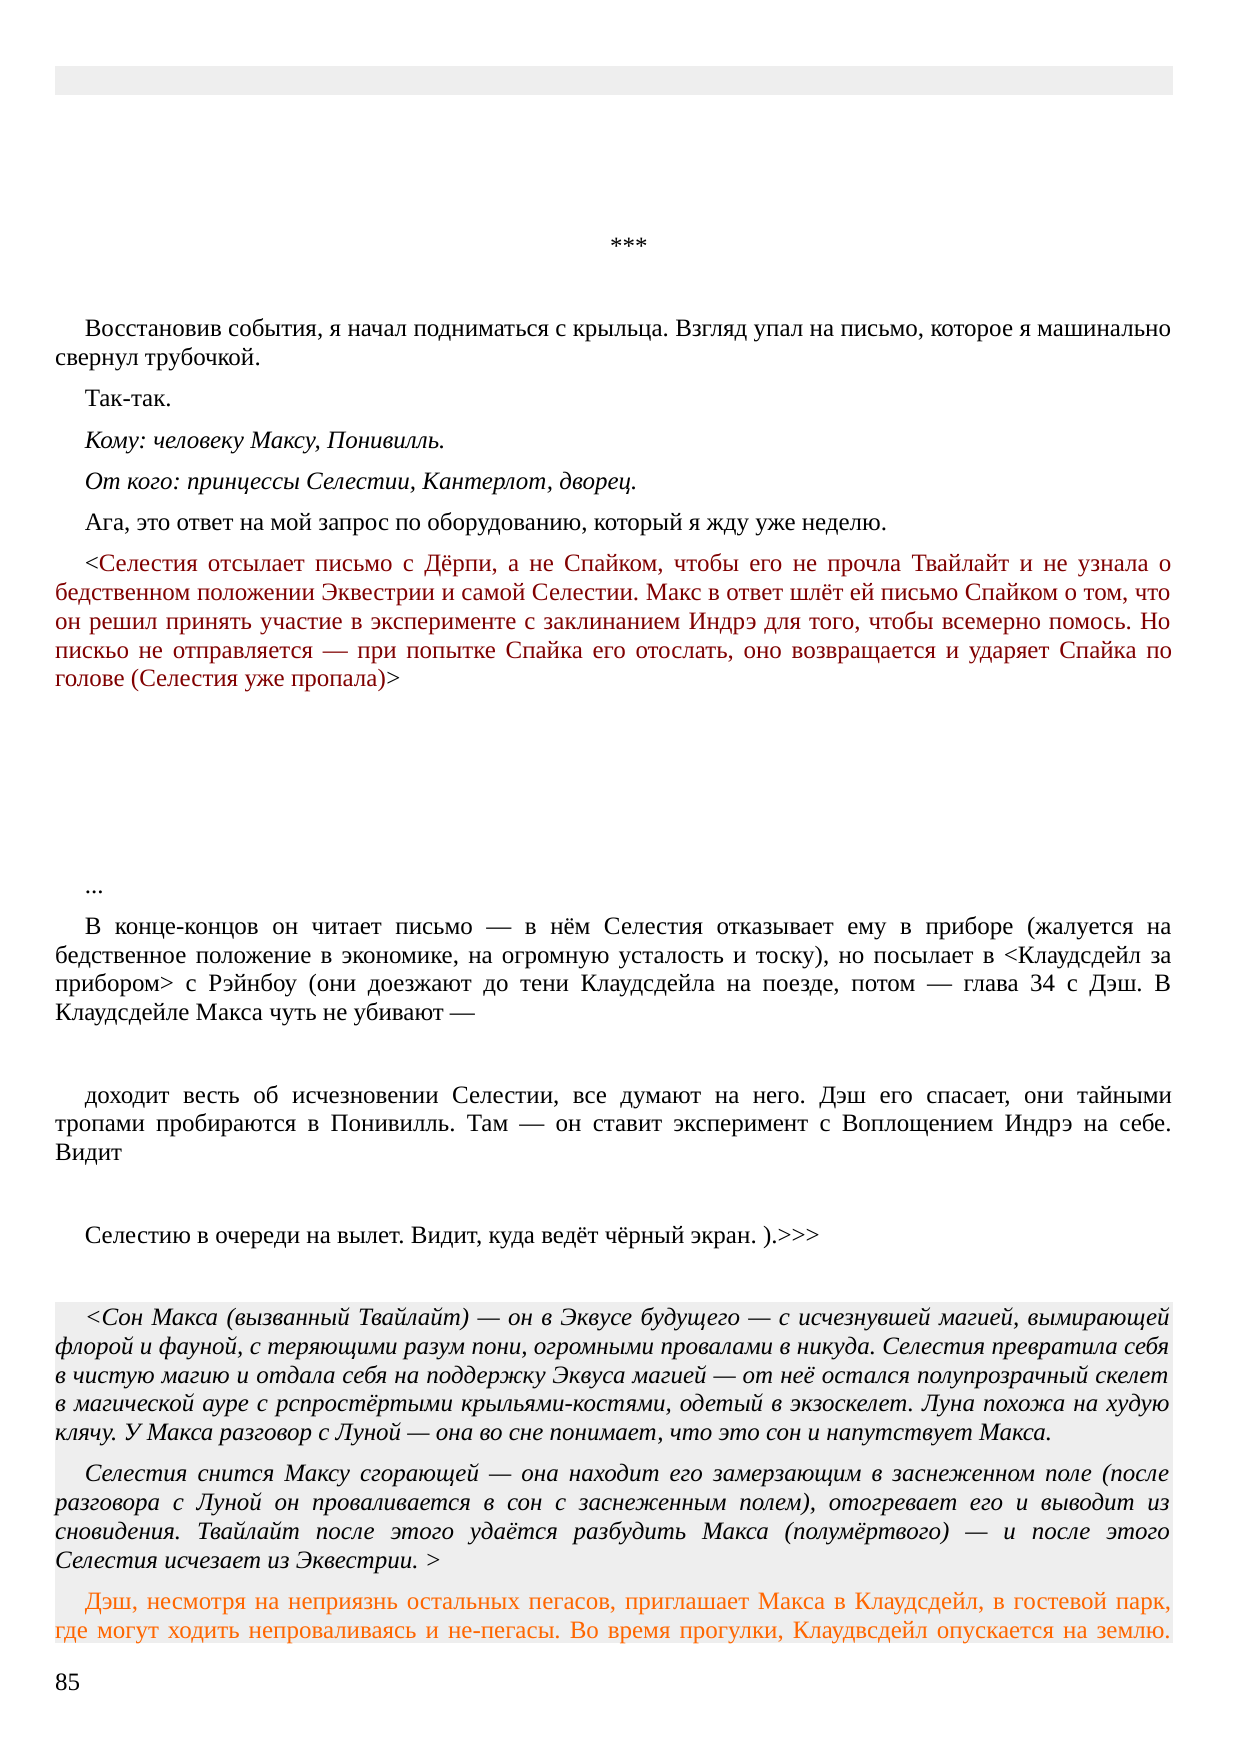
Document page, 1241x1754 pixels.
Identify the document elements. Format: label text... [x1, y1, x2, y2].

text ... [55, 870, 1173, 898]
text доходит весть об исчезновении Селестии, все думают на него. Дэш его спасает, они тайными тропами пробираются в Понивилль. Там — он ставит эксперимент с Воплощением Индрэ на себе. Видит [55, 1080, 1173, 1166]
text Ага, это ответ на мой запрос по оборудованию, который я жду уже неделю. [55, 507, 1173, 536]
text *** [55, 231, 1173, 260]
text Дэш, несмотря на неприязнь остальных пегасов, приглашает Макса в Клаудсдейл, в гостевой парк, где могут ходить непроваливаясь и не-пегасы. Во время прогулки, Клаудвсдейл опускается на землю. [55, 1586, 1173, 1643]
text Так-так. [55, 383, 1173, 412]
text Селестию в очереди на вылет. Видит, куда ведёт чёрный экран. ).>>> [55, 1220, 1173, 1248]
text Кому: человеку Максу, Понивилль. [55, 425, 1173, 453]
text В конце-концов он читает письмо — в нём Селестия отказывает ему в приборе (жалуется на бедственное положение в экономике, на огромную усталость и тоску), но посылает в <Клаудсдейл за прибором> с Рэйнбоу (они доезжают до тени Клаудсдейла на поезде, потом — глава 34 с Дэш. В Клаудсдейле Макса чуть не убивают — [55, 911, 1173, 1026]
text Восстановив события, я начал подниматься с крыльца. Взгляд упал на письмо, которое я машинально свернул трубочкой. [55, 313, 1173, 371]
text <Сон Макса (вызванный Твайлайт) — он в Эквусе будущего — с исчезнувшей магией, вымирающей флорой и фауной, с теряющими разум пони, огромными провалами в никуда. Селестия превратила себя в чистую магию и отдала себя на поддержку Эквуса магией — от неё остался полупрозрачный скелет в магической ауре с рспростёртыми крыльями-костями, одетый в экзоскелет. Луна похожа на худую клячу. У Макса разговор с Луной — она во сне понимает, что это сон и напутствует Макса. [55, 1302, 1173, 1446]
text <Селестия отсылает письмо с Дёрпи, а не Спайком, чтобы его не прочла Твайлайт и не узнала о бедственном положении Эквестрии и самой Селестии. Макс в ответ шлёт ей письмо Спайком о том, что он решил принять участие в эксперименте с заклинанием Индрэ для того, чтобы всемерно помось. Но пискьо не отправляется — при попытке Спайка его отослать, оно возвращается и ударяет Спайка по голове (Селестия уже пропала)> [55, 548, 1173, 692]
text От кого: принцессы Селестии, Кантерлот, дворец. [55, 466, 1173, 495]
text Селестия снится Максу сгорающей — она находит его замерзающим в заснеженном поле (после разговора с Луной он проваливается в сон с заснеженным полем), отогревает его и выводит из сновидения. Твайлайт после этого удаётся разбудить Макса (полумёртвого) — и после этого Селестия исчезает из Эквестрии. > [55, 1458, 1173, 1573]
